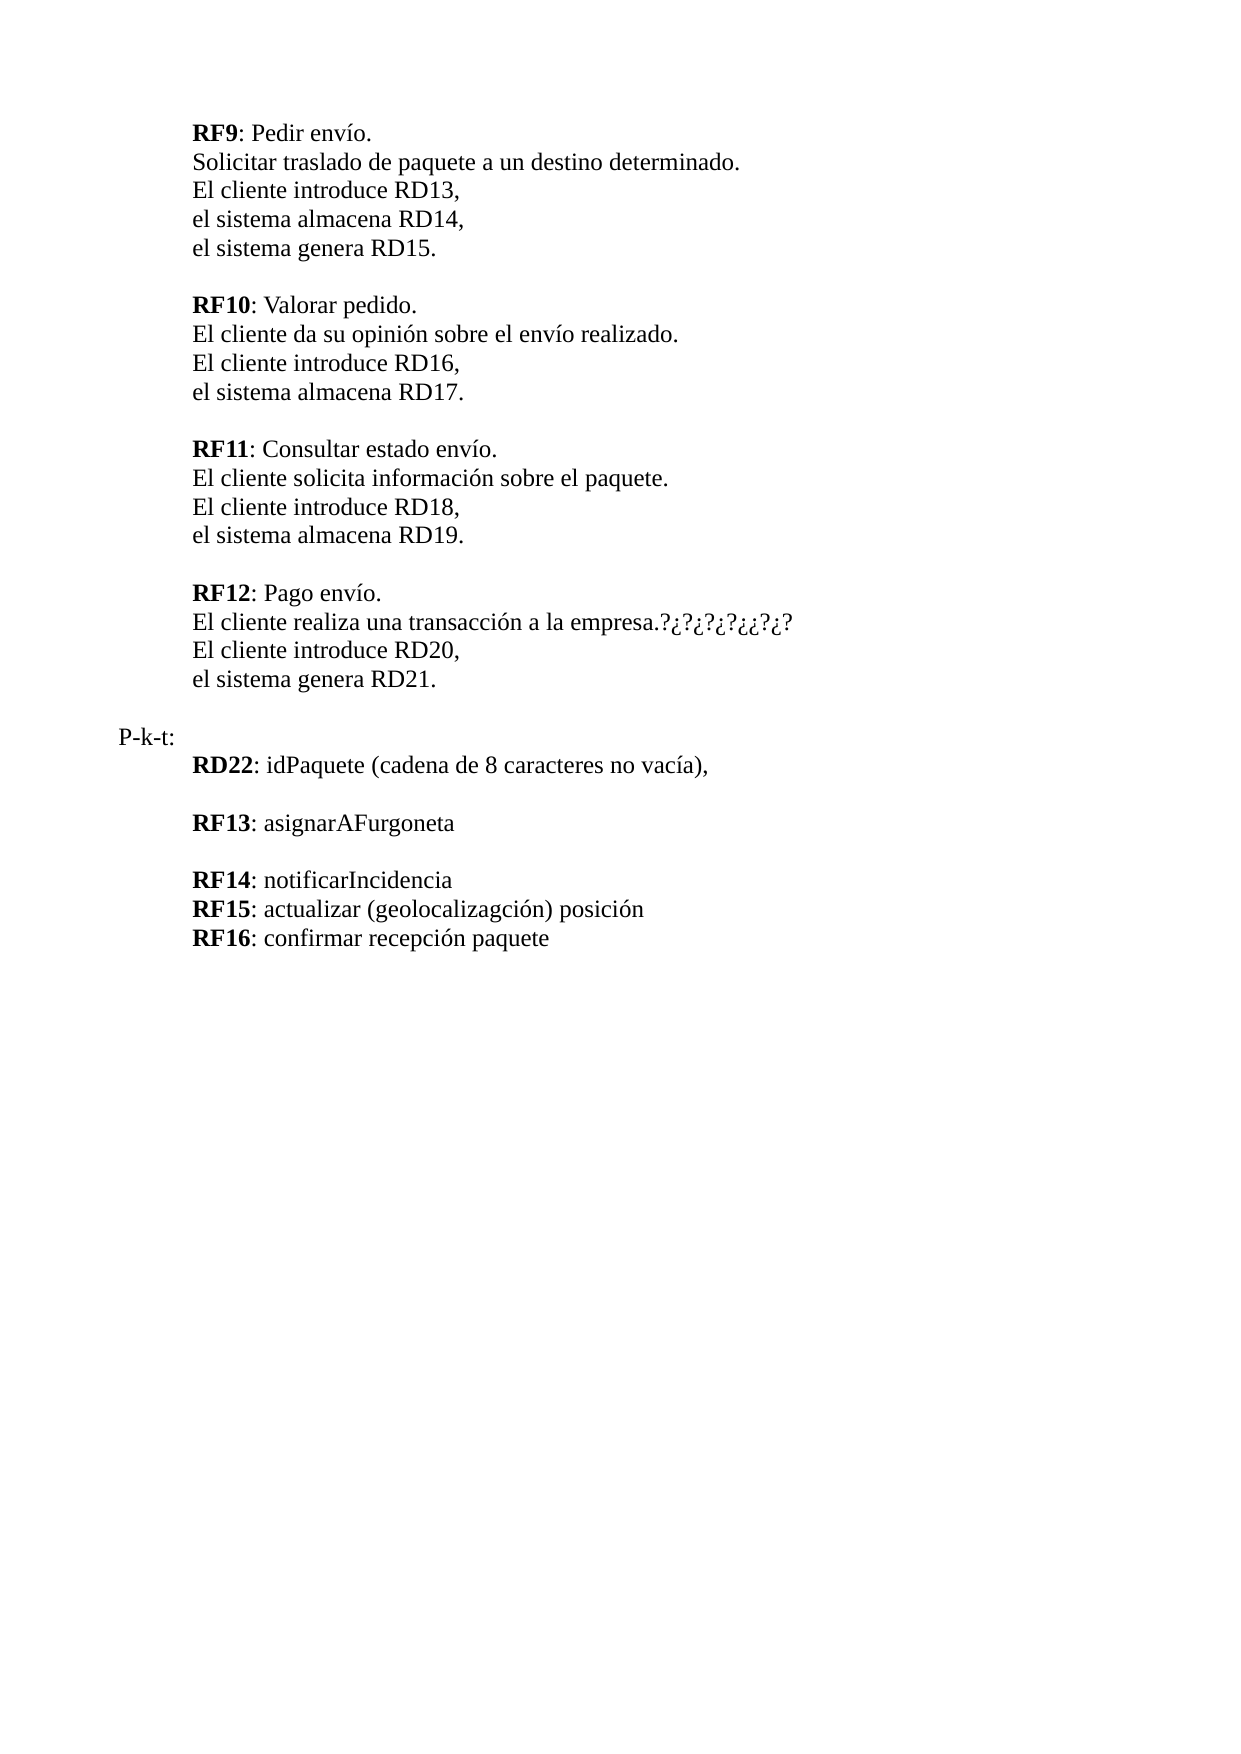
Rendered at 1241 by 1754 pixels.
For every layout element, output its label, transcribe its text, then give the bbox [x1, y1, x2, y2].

text RF16: confirmar recepción paquete [118, 923, 1122, 952]
text El cliente realiza una transacción a la empresa.?¿?¿?¿?¿¿?¿? [118, 607, 1122, 636]
text RF11: Consultar estado envío. [118, 434, 1122, 463]
text el sistema genera RD21. [118, 664, 1122, 693]
text El cliente introduce RD13, [118, 176, 1122, 204]
text Solicitar traslado de paquete a un destino determinado. [118, 147, 1122, 176]
text RF13: asignarAFurgoneta [118, 808, 1122, 837]
text El cliente solicita información sobre el paquete. [118, 463, 1122, 492]
text el sistema almacena RD14, [118, 204, 1122, 233]
text el sistema genera RD15. [118, 233, 1122, 262]
text RD22: idPaquete (cadena de 8 caracteres no vacía), [118, 751, 1122, 779]
text RF10: Valorar pedido. [118, 291, 1122, 319]
text RF15: actualizar (geolocalizagción) posición [118, 894, 1122, 923]
text El cliente introduce RD18, [118, 492, 1122, 521]
text RF14: notificarIncidencia [118, 866, 1122, 894]
text P-k-t: [118, 722, 1122, 751]
text el sistema almacena RD19. [118, 521, 1122, 549]
text RF12: Pago envío. [118, 549, 1122, 607]
text El cliente introduce RD20, [118, 636, 1122, 664]
text El cliente introduce RD16, [118, 348, 1122, 377]
text El cliente da su opinión sobre el envío realizado. [118, 319, 1122, 348]
text RF9: Pedir envío. [118, 118, 1122, 147]
text el sistema almacena RD17. [118, 377, 1122, 406]
